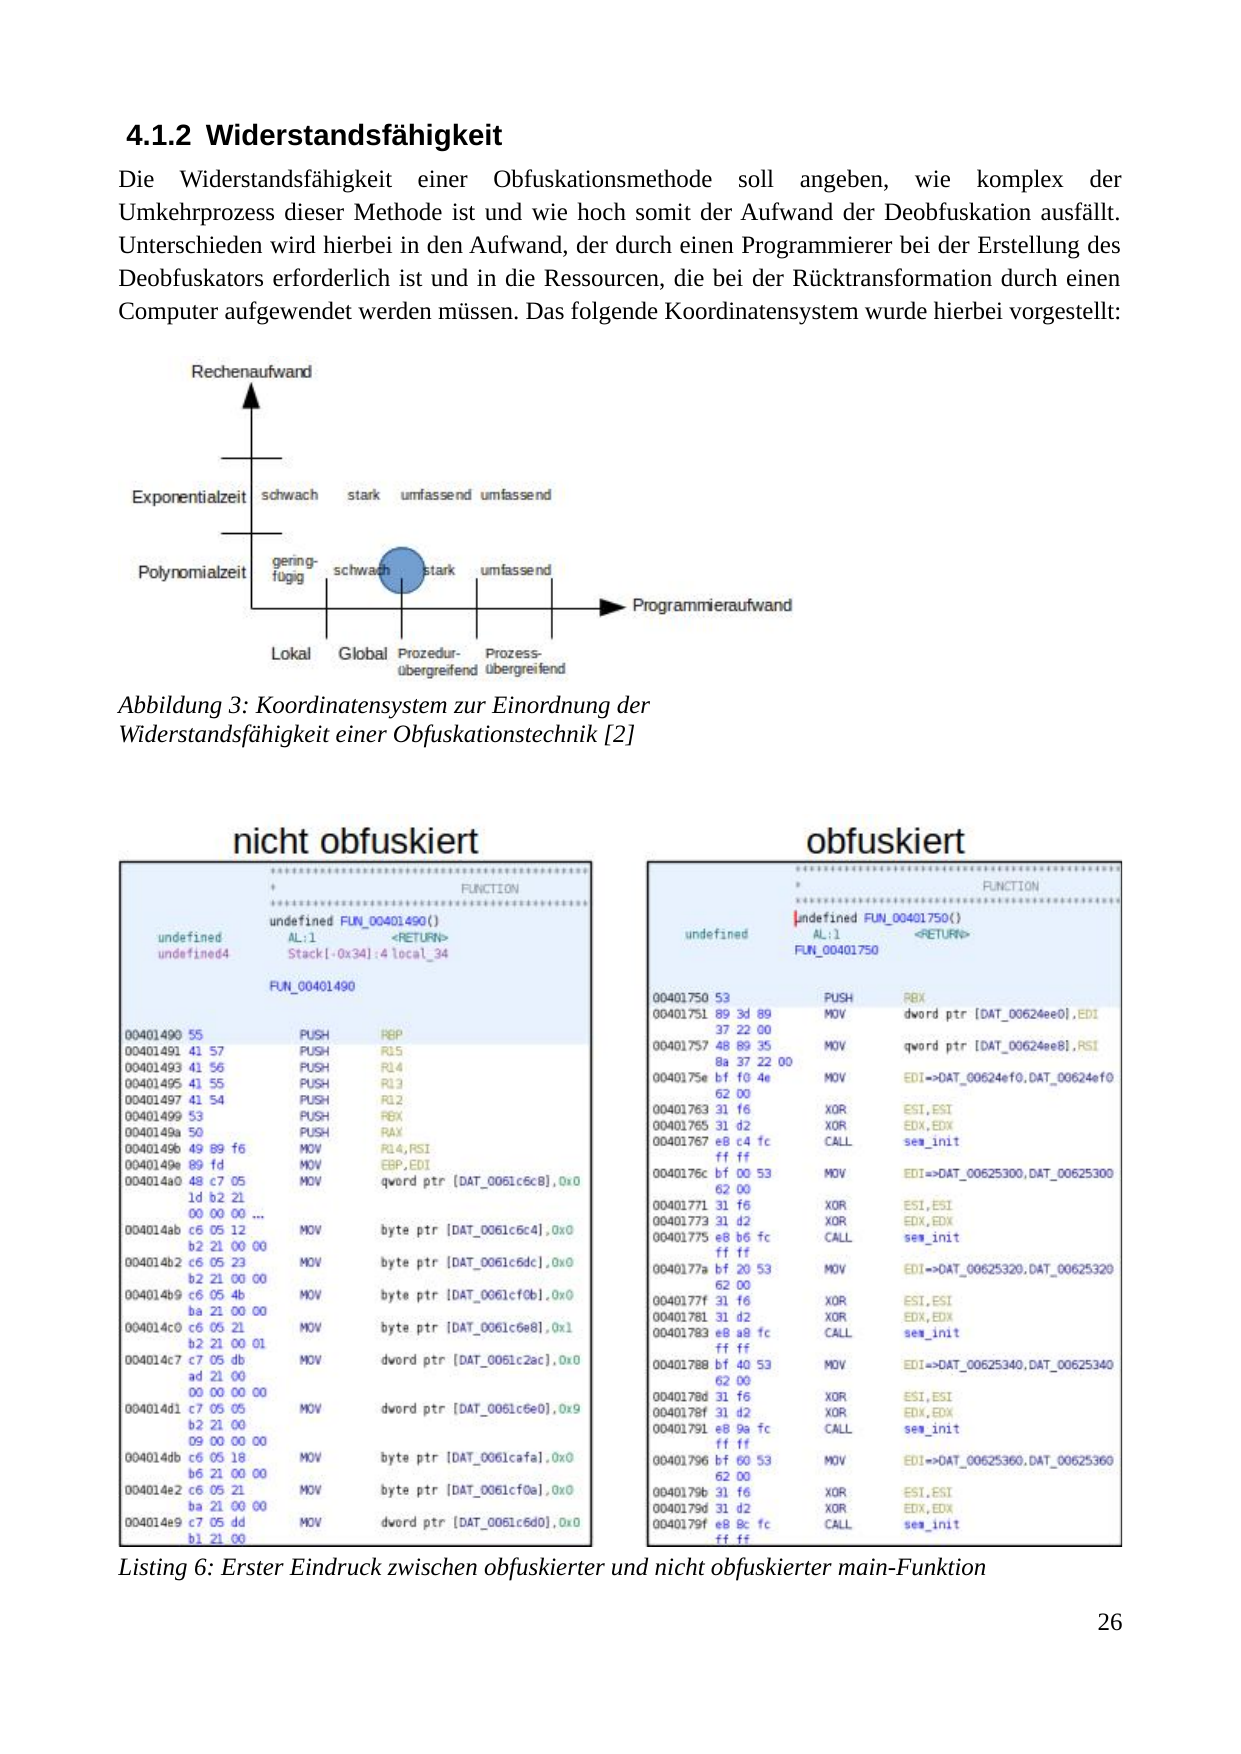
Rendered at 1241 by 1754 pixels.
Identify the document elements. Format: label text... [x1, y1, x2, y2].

list Listing 6: Erster Eindruck zwischen obfuskierter und nicht obfuskierter main-Funktion [118, 1547, 1122, 1580]
text Die Widerstandsfähigkeit einer Obfuskationsmethode soll angeben, wie komplex der Umkehrprozess dieser Methode ist und wie hoch somit der Aufwand der Deobfuskation ausfällt. Unterschieden wird hierbei in den Aufwand, der durch einen Programmierer bei der Erstellung des Deobfuskators erforderlich ist und in die Ressourcen, die bei der Rücktransformation durch einen Computer aufgewendet werden müssen. Das folgende Koordinatensystem wurde hierbei vorgestellt: [118, 164, 1122, 325]
text Abbildung 3: Koordinatensystem zur Einordnung der Widerstandsfähigkeit einer Obfuskationstechnik [2] [118, 685, 807, 748]
picture [118, 814, 1123, 1547]
subtitle Widerstandsfähigkeit [118, 118, 1122, 152]
picture [118, 356, 808, 685]
